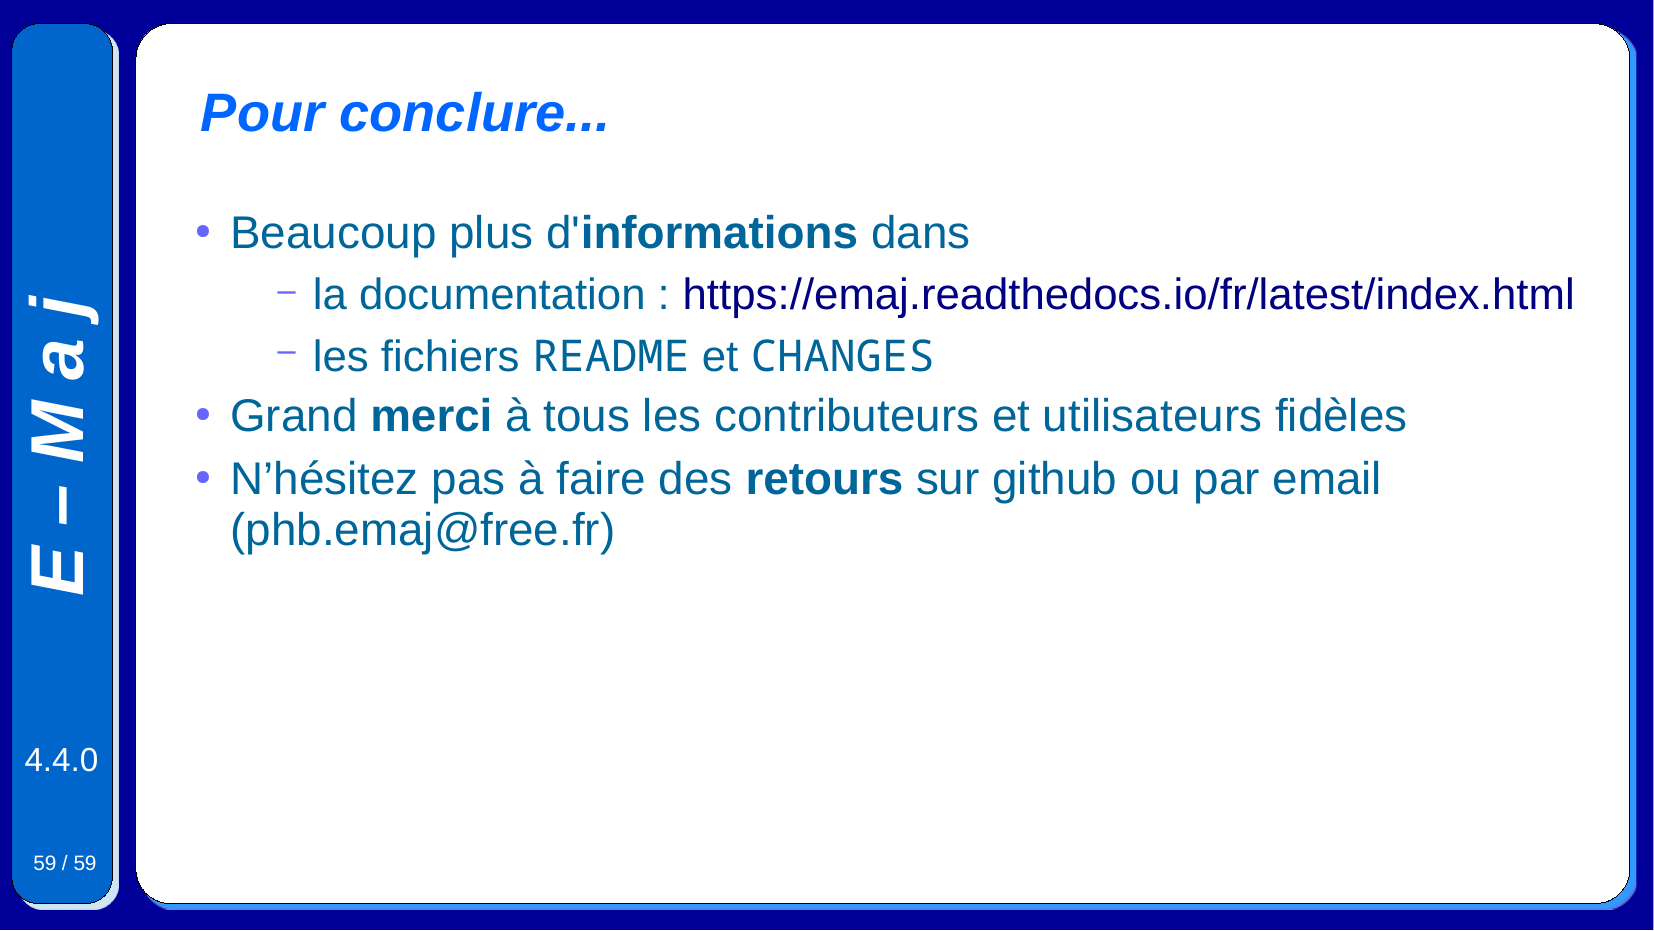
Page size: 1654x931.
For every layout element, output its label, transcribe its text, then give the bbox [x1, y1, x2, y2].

title Pour conclure... [200, 34, 1575, 191]
list Beaucoup plus d'informations dans la documentation : https://emaj.readthedocs.io/fr/latest/index.html les fichiers README et CHANGES Grand merci à tous les contributeurs et utilisateurs fidèles N’hésitez pas à faire des retours sur github ou par email (phb.emaj@free.fr) [177, 206, 1587, 827]
